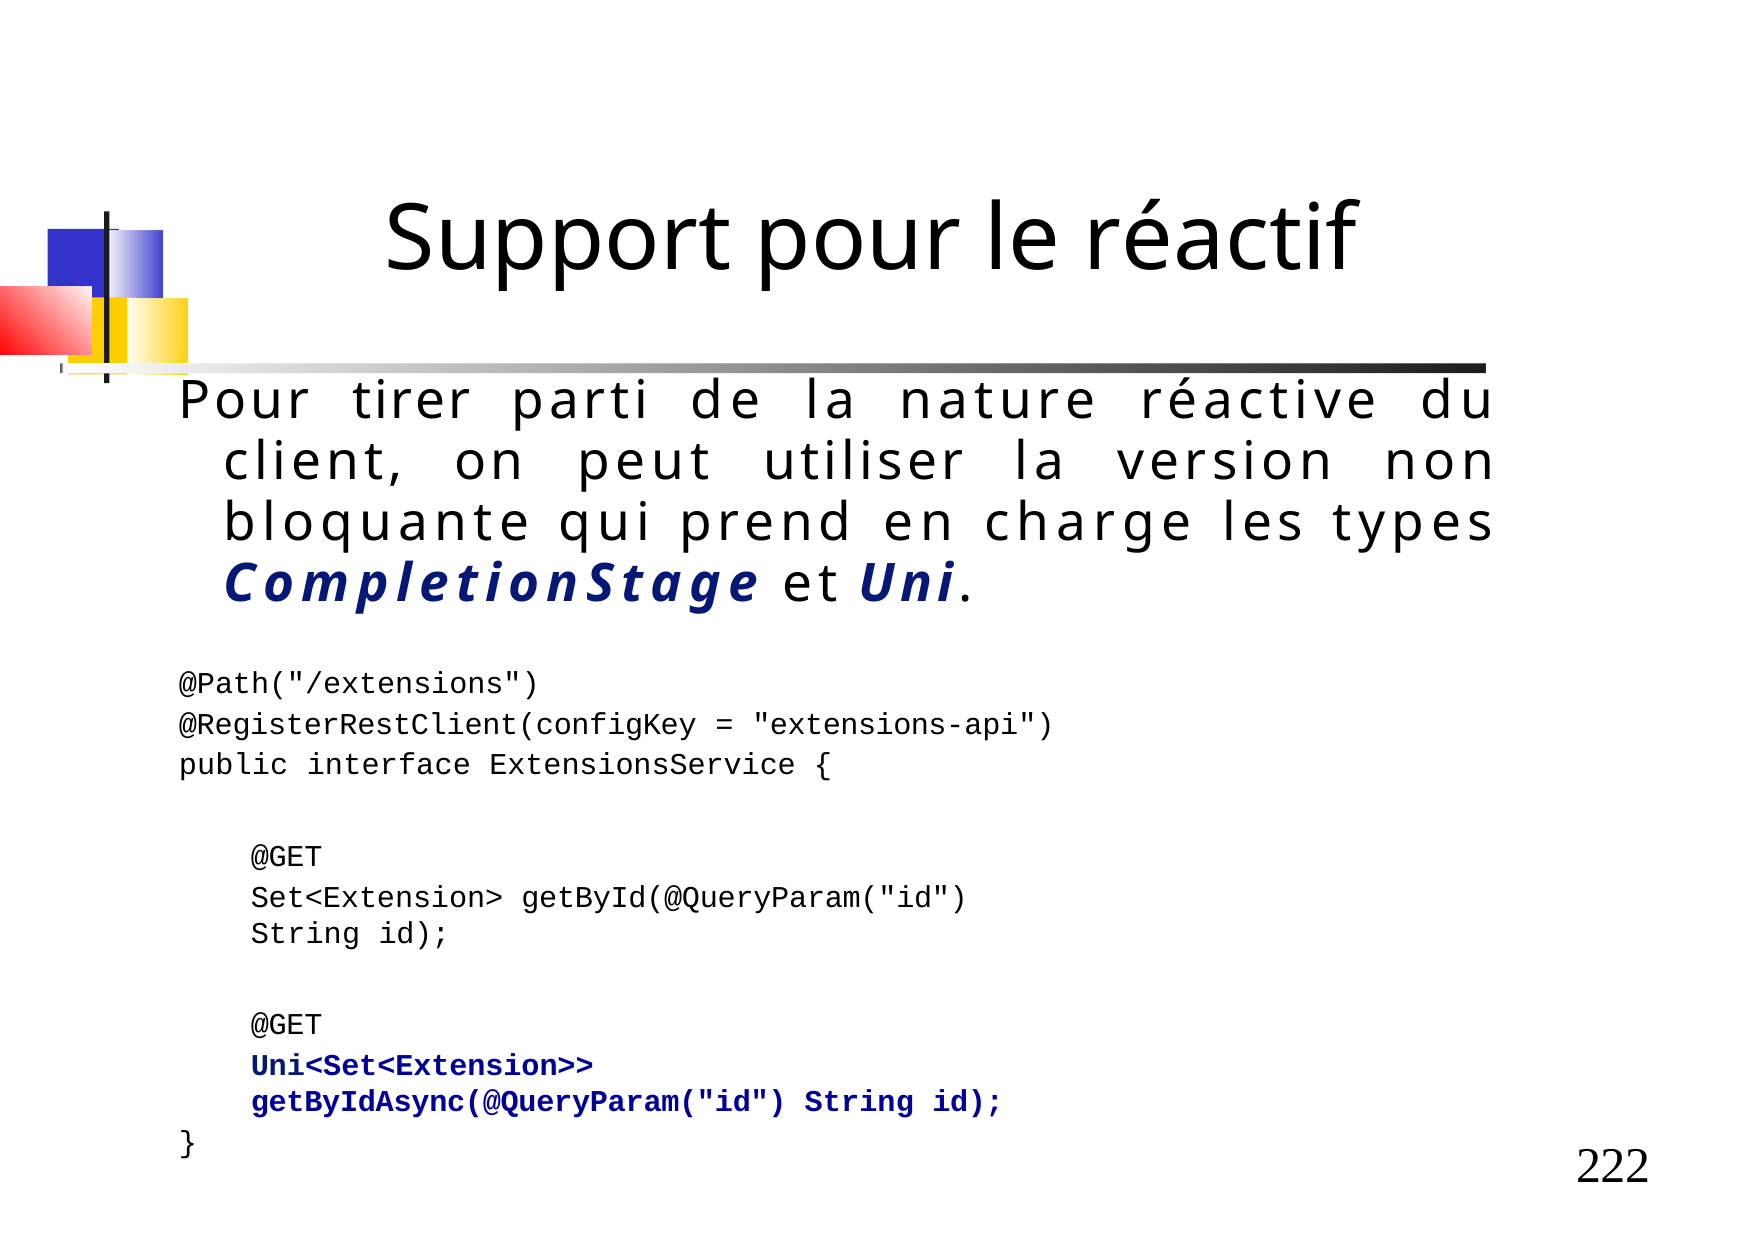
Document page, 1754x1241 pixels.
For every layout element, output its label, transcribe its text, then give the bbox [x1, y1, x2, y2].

text_box @Path("/extensions") @RegisterRestClient(configKey = "extensions-api") public interface ExtensionsService { @GET Set<Extension> getById(@QueryParam("id") String id); @GET Uni<Set<Extension>> getByIdAsync(@QueryParam("id") String id); } [176, 657, 1368, 1159]
slide_number 222 [1569, 1135, 1660, 1241]
title Support pour le réactif [179, 183, 1564, 393]
picture [60, 229, 179, 384]
picture [0, 285, 92, 355]
text_box Pour tirer parti de la nature réactive du client, on peut utiliser la version non bloquante qui prend en charge les types CompletionStage et Uni. [176, 364, 1501, 615]
